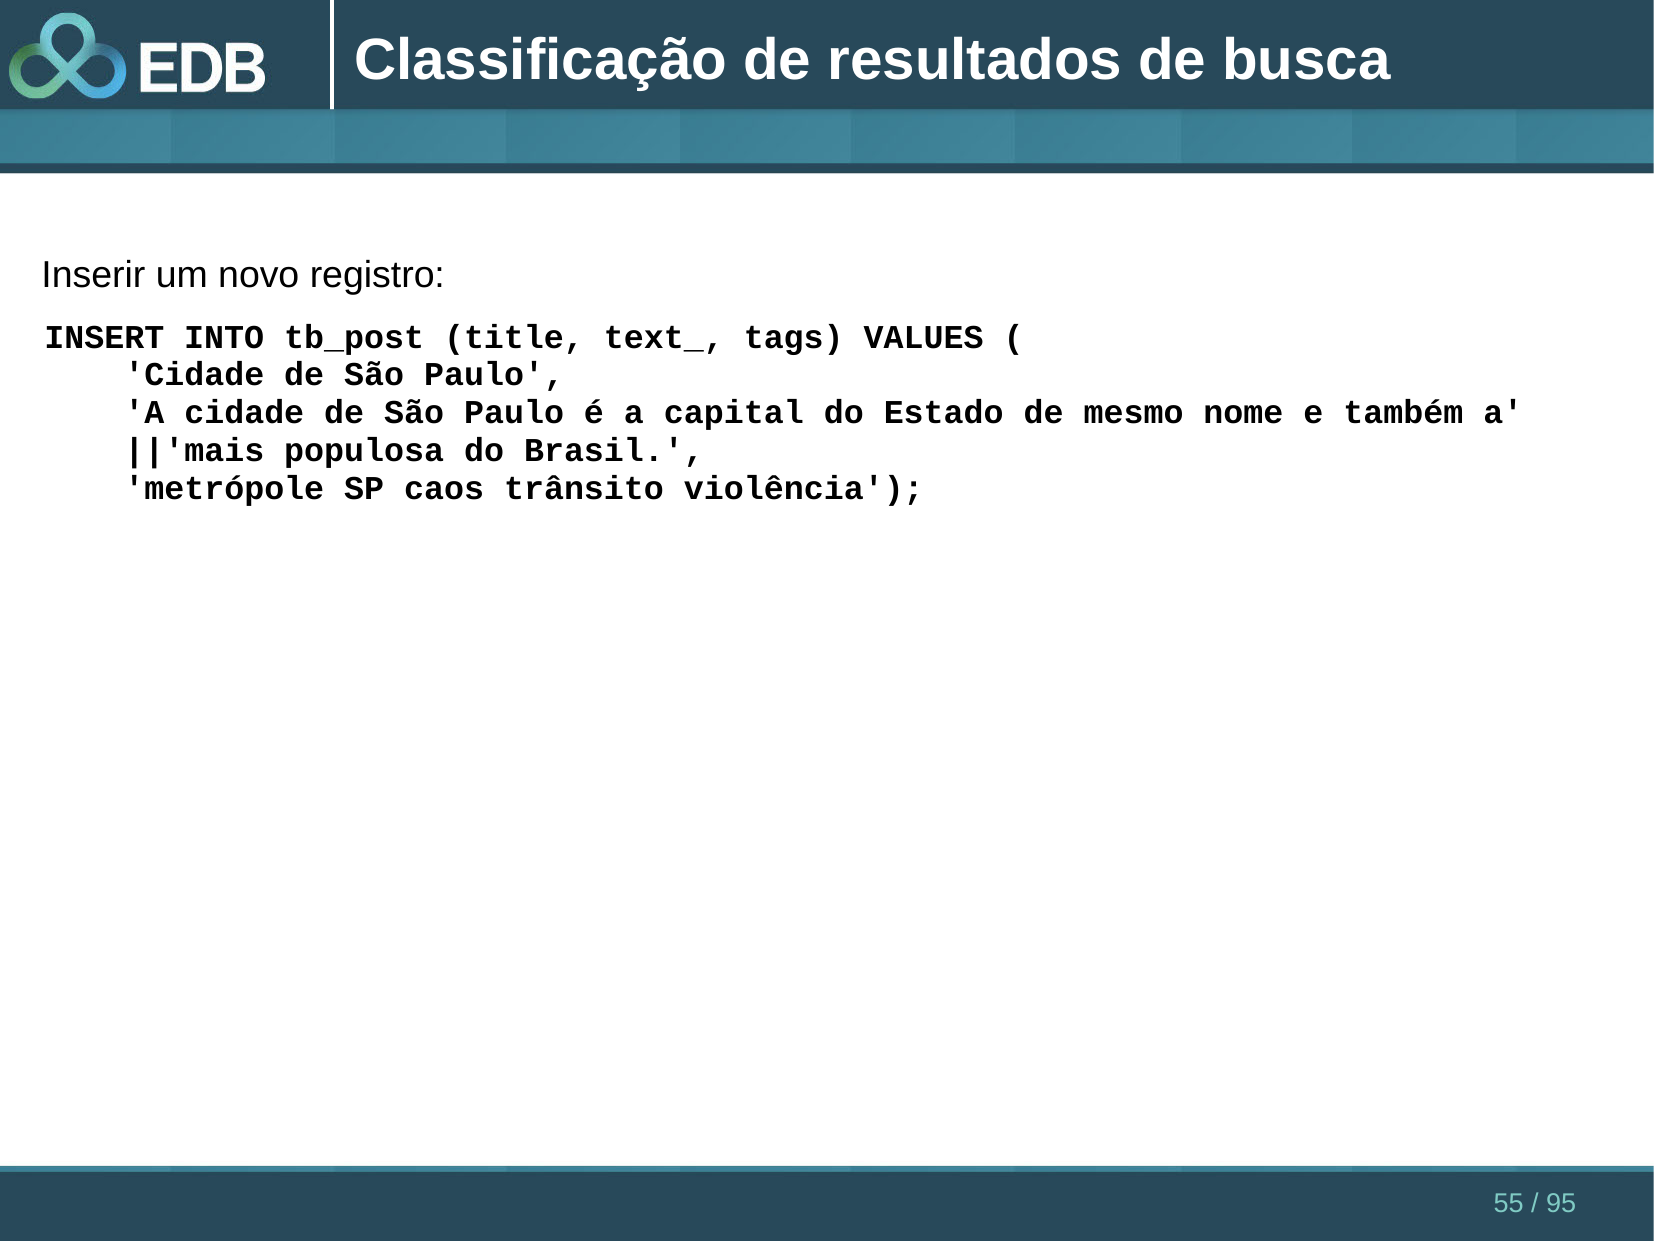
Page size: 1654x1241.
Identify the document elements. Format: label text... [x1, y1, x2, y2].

list Inserir um novo registro: [41, 253, 1530, 313]
title Classificação de resultados de busca [354, 0, 1625, 125]
text_box INSERT INTO tb_post (title, text_, tags) VALUES ( 'Cidade de São Paulo', 'A cidade de São Paulo é a capital do Estado de mesmo nome e também a' ||'mais populosa do Brasil.', 'metrópole SP caos trânsito violência'); [29, 313, 1625, 517]
picture [0, 0, 1654, 1241]
